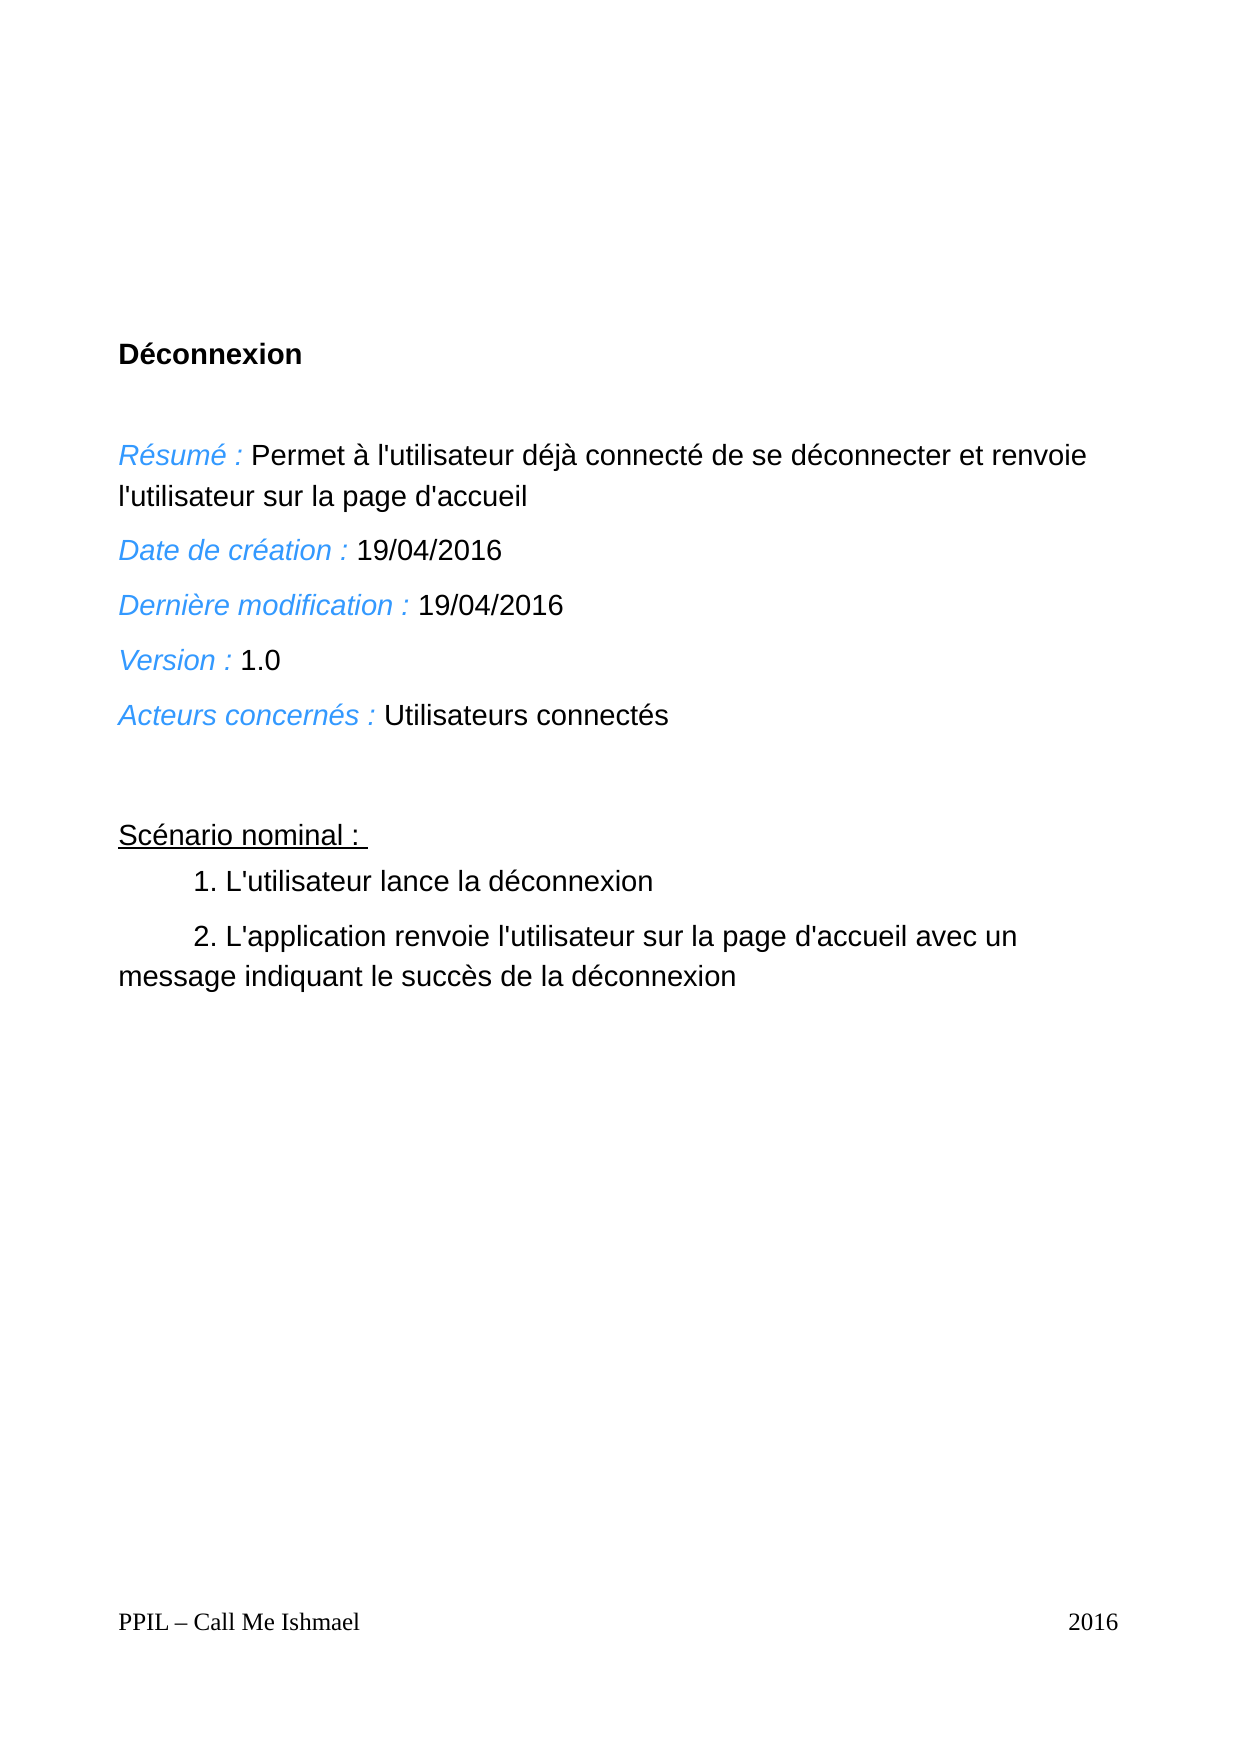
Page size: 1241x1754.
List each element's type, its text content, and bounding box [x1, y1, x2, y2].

text 1. L'utilisateur lance la déconnexion [118, 864, 1122, 897]
text Résumé : Permet à l'utilisateur déjà connecté de se déconnecter et renvoie l'utilisateur sur la page d'accueil [118, 438, 1122, 512]
text Dernière modification : 19/04/2016 [118, 588, 1122, 622]
text Version : 1.0 [118, 643, 1122, 676]
subtitle Scénario nominal : [118, 818, 1122, 851]
text Acteurs concernés : Utilisateurs connectés [118, 698, 1122, 731]
text Date de création : 19/04/2016 [118, 533, 1122, 567]
subtitle Déconnexion [118, 337, 1122, 371]
text 2. L'application renvoie l'utilisateur sur la page d'accueil avec un message indiquant le succès de la déconnexion [118, 918, 1122, 992]
